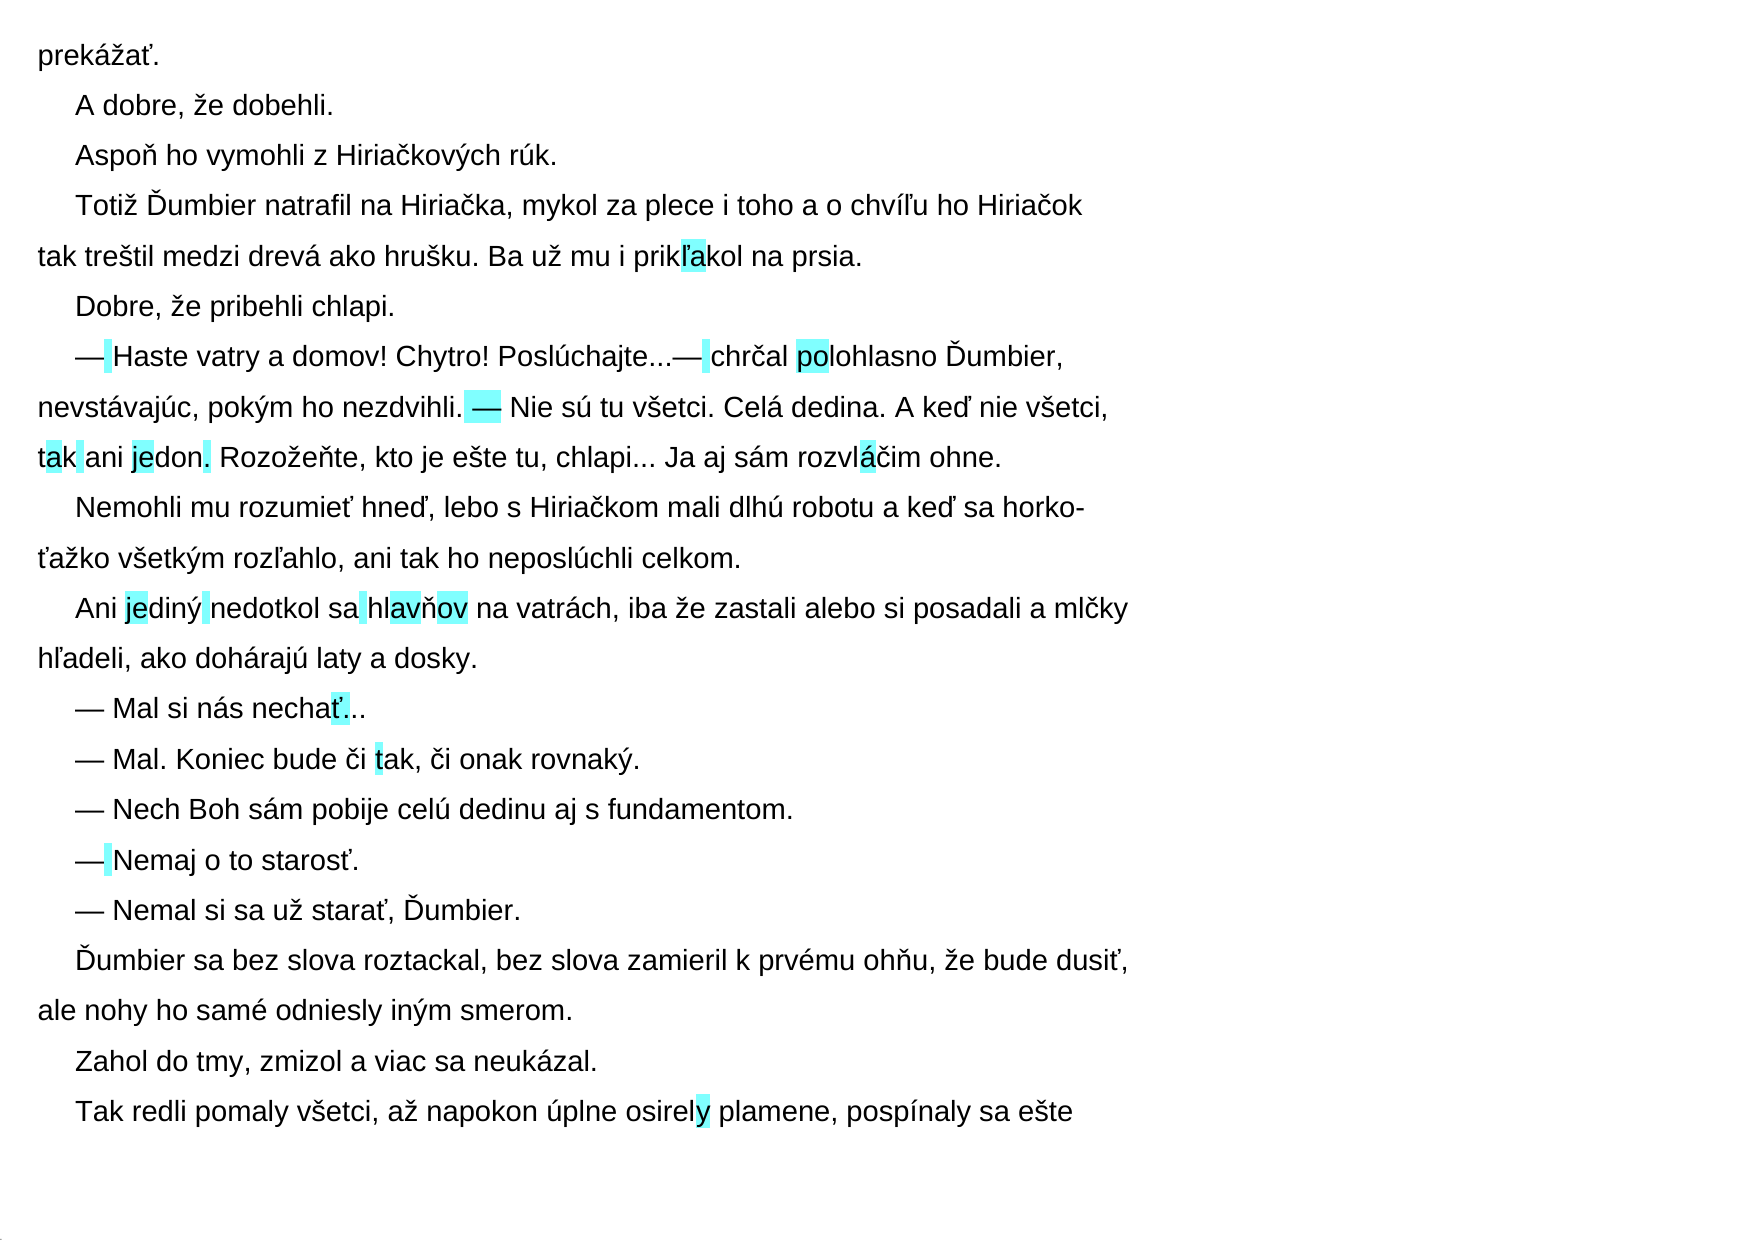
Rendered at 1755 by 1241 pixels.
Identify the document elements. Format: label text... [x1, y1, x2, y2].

text Aspoň ho vymohli z Hiriačkových rúk. [37, 138, 1130, 172]
text prekážať. [37, 37, 1130, 71]
text Tak redli pomaly všetci, až napokon úplne osirely plamene, pospínaly sa ešte [37, 1094, 1130, 1128]
text Nemohli mu rozumieť hneď, lebo s Hiriačkom mali dlhú robotu a keď sa horko-ťažko všetkým rozľahlo, ani tak ho neposlúchli celkom. [37, 490, 1130, 574]
text Dobre, že pribehli chlapi. [37, 289, 1130, 323]
text Ani jediný nedotkol sa hlavňov na vatrách, iba že zastali alebo si posadali a mlčky hľadeli, ako dohárajú laty a dosky. [37, 591, 1130, 675]
text — Haste vatry a domov! Chytro! Poslúchajte...— chrčal polohlasno Ďumbier, nevstávajúc, pokým ho nezdvihli. — Nie sú tu všetci. Celá dedina. A keď nie všetci, tak ani jedon. Rozožeňte, kto je ešte tu, chlapi... Ja aj sám rozvláčim ohne. [37, 339, 1130, 473]
text Ďumbier sa bez slova roztackal, bez slova zamieril k prvému ohňu, že bude dusiť, ale nohy ho samé odniesly iným smerom. [37, 943, 1130, 1027]
text — Nemaj o to starosť. [37, 842, 1130, 876]
text — Mal. Koniec bude či tak, či onak rovnaký. [37, 742, 1130, 775]
text Zahol do tmy, zmizol a viac sa neukázal. [37, 1044, 1130, 1077]
text A dobre, že dobehli. [37, 88, 1130, 121]
text — Mal si nás nechať... [37, 692, 1130, 725]
text — Nech Boh sám pobije celú dedinu aj s fundamentom. [37, 792, 1130, 826]
text — Nemal si sa už starať, Ďumbier. [37, 893, 1130, 926]
text Totiž Ďumbier natrafil na Hiriačka, mykol za plece i toho a o chvíľu ho Hiriačok tak treštil medzi drevá ako hrušku. Ba už mu i prikľakol na prsia. [37, 188, 1130, 272]
